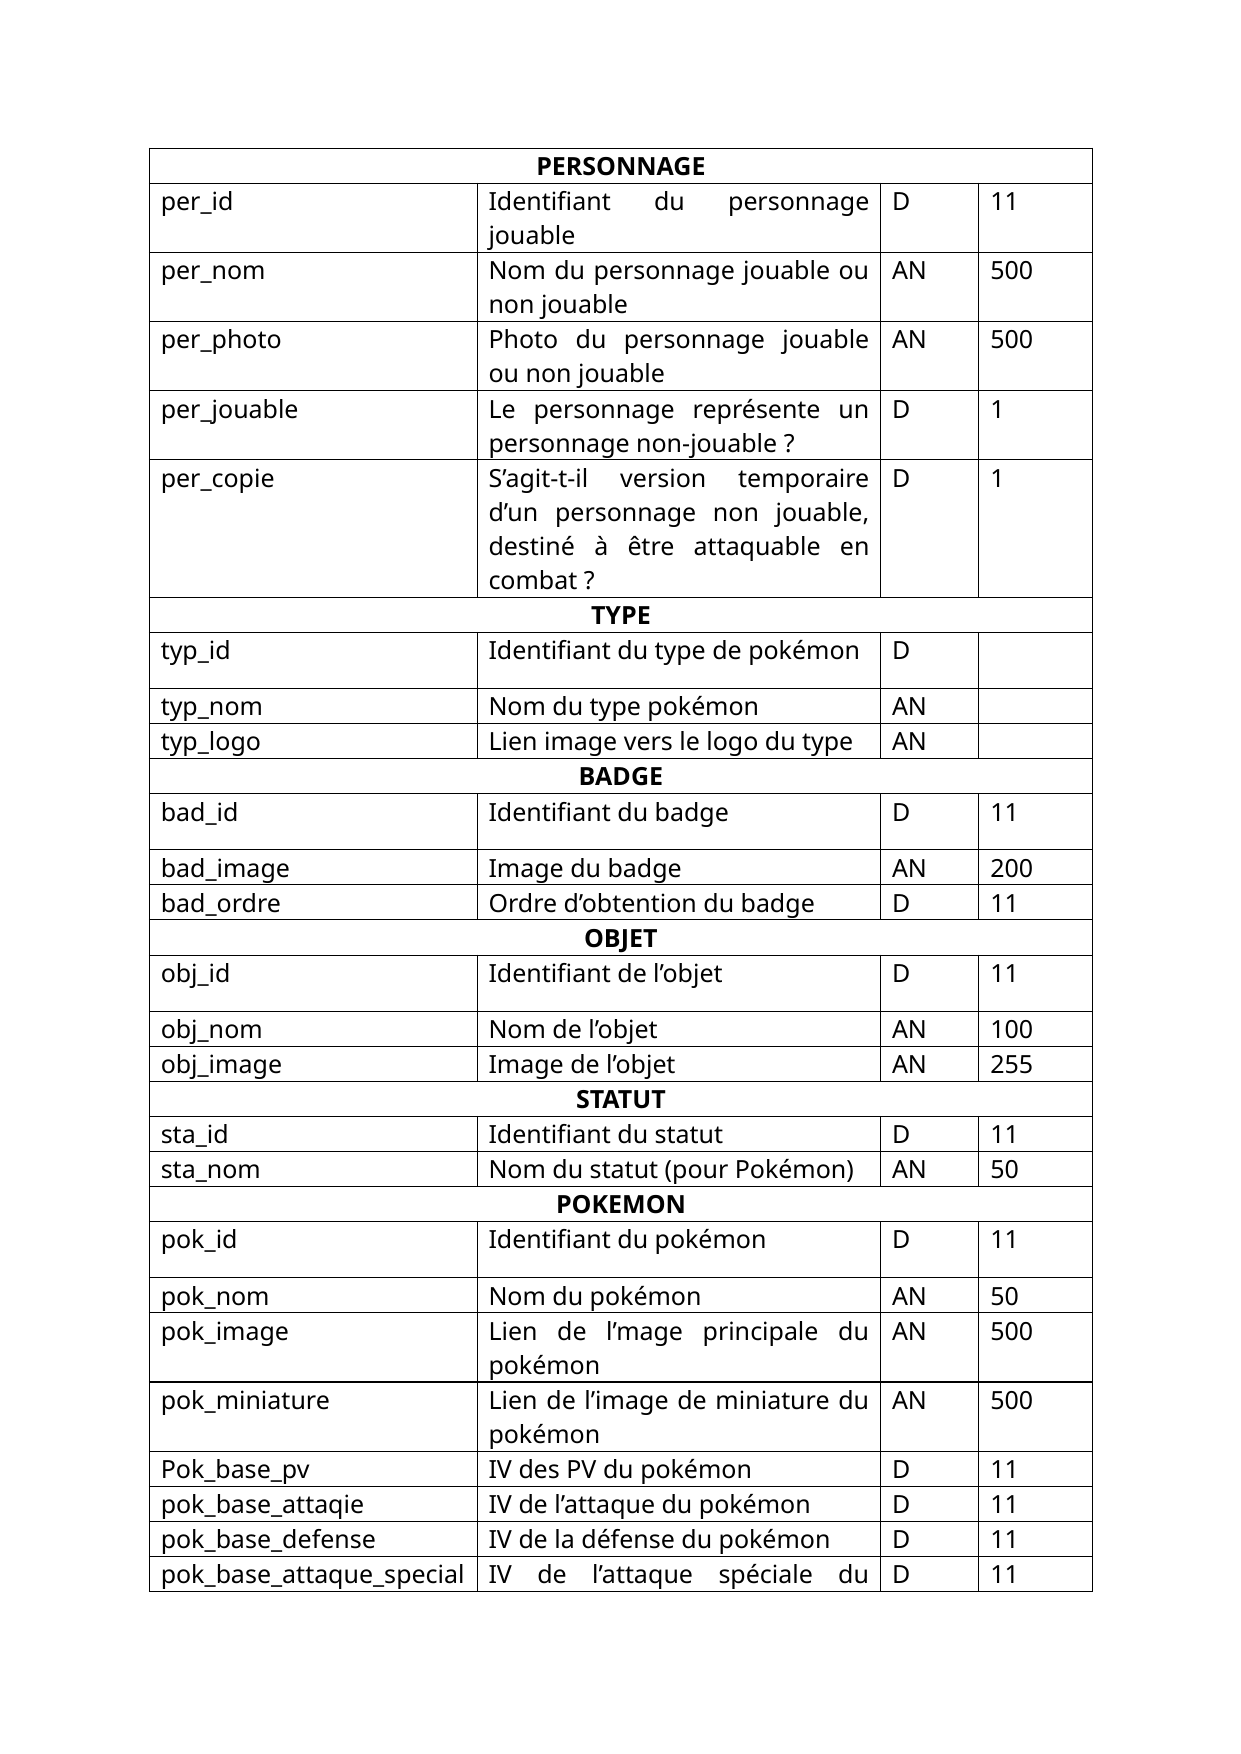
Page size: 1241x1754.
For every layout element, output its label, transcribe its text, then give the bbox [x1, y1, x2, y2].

table_cell pok_image [150, 1313, 477, 1381]
table_cell 11 [979, 1452, 1092, 1486]
table_cell 500 [979, 1313, 1092, 1381]
table_cell 11 [979, 1522, 1092, 1556]
table_cell bad_image [150, 850, 477, 884]
table_cell Ordre d’obtention du badge [478, 885, 880, 919]
table_cell Photo du personnage jouable ou non jouable [478, 322, 880, 390]
table_cell pok_id [150, 1222, 477, 1277]
table_cell D [881, 460, 978, 597]
table_cell D [881, 391, 978, 459]
table_cell per_jouable [150, 391, 477, 459]
table_cell sta_id [150, 1117, 477, 1151]
table_cell D [881, 1522, 978, 1556]
table_cell obj_image [150, 1047, 477, 1081]
table_cell sta_nom [150, 1152, 477, 1186]
table_cell 11 [979, 1117, 1092, 1151]
table_cell AN [881, 1383, 978, 1451]
table_cell AN [881, 1012, 978, 1046]
table_cell typ_logo [150, 724, 477, 758]
table_cell D [881, 956, 978, 1011]
table_cell AN [881, 689, 978, 723]
table_cell Identifiant du type de pokémon [478, 633, 880, 688]
table_cell Nom du pokémon [478, 1278, 880, 1312]
table_cell Lien de l’image de miniature du pokémon [478, 1383, 880, 1451]
table_cell AN [881, 1047, 978, 1081]
table_cell Image de l’objet [478, 1047, 880, 1081]
table_cell 11 [979, 794, 1092, 849]
table_cell 50 [979, 1152, 1092, 1186]
table_cell pok_miniature [150, 1383, 477, 1451]
table_cell 100 [979, 1012, 1092, 1046]
table_cell 11 [979, 885, 1092, 919]
table_cell D [881, 1557, 978, 1591]
table_cell IV de la défense du pokémon [478, 1522, 880, 1556]
table_cell AN [881, 850, 978, 884]
table_cell [979, 633, 1092, 688]
table_cell D [881, 184, 978, 252]
table_cell 50 [979, 1278, 1092, 1312]
table_cell Identifiant du pokémon [478, 1222, 880, 1277]
table_cell D [881, 1452, 978, 1486]
table_cell 1 [979, 460, 1092, 597]
table_cell Nom du personnage jouable ou non jouable [478, 253, 880, 321]
table_cell D [881, 1487, 978, 1521]
table_cell Identifiant de l’objet [478, 956, 880, 1011]
table_cell per_nom [150, 253, 477, 321]
table_cell AN [881, 253, 978, 321]
table_cell POKEMON [150, 1187, 1092, 1221]
table_cell S’agit-t-il version temporaire d’un personnage non jouable, destiné à être attaquable en combat ? [478, 460, 880, 597]
table_cell [979, 724, 1092, 758]
table_cell Nom de l’objet [478, 1012, 880, 1046]
table_cell per_id [150, 184, 477, 252]
table_cell 500 [979, 1383, 1092, 1451]
table_cell 11 [979, 1557, 1092, 1591]
table_cell bad_ordre [150, 885, 477, 919]
table_cell IV de l’attaque spéciale du [478, 1557, 880, 1591]
table_cell pok_base_attaqie [150, 1487, 477, 1521]
table_cell 255 [979, 1047, 1092, 1081]
table_cell 500 [979, 253, 1092, 321]
table_cell Le personnage représente un personnage non-jouable ? [478, 391, 880, 459]
table_cell 11 [979, 1222, 1092, 1277]
table_cell per_photo [150, 322, 477, 390]
table_cell Nom du type pokémon [478, 689, 880, 723]
table_cell Identifiant du personnage jouable [478, 184, 880, 252]
table_cell Pok_base_pv [150, 1452, 477, 1486]
table_cell 500 [979, 322, 1092, 390]
table_cell AN [881, 1152, 978, 1186]
table_cell BADGE [150, 759, 1092, 793]
table_cell typ_nom [150, 689, 477, 723]
table_cell per_copie [150, 460, 477, 597]
table_cell STATUT [150, 1082, 1092, 1116]
table_cell typ_id [150, 633, 477, 688]
table_cell D [881, 633, 978, 688]
table_cell PERSONNAGE [150, 149, 1092, 183]
table_cell bad_id [150, 794, 477, 849]
table_cell Nom du statut (pour Pokémon) [478, 1152, 880, 1186]
table_cell 200 [979, 850, 1092, 884]
table_cell D [881, 1117, 978, 1151]
table_cell AN [881, 1313, 978, 1381]
table_cell Identifiant du badge [478, 794, 880, 849]
table_cell AN [881, 1278, 978, 1312]
table_cell Lien image vers le logo du type [478, 724, 880, 758]
table_cell pok_base_attaque_special [150, 1557, 477, 1591]
table_cell AN [881, 322, 978, 390]
table_cell obj_nom [150, 1012, 477, 1046]
table_cell TYPE [150, 598, 1092, 632]
table_cell [979, 689, 1092, 723]
table_cell obj_id [150, 956, 477, 1011]
table_cell AN [881, 724, 978, 758]
table_cell Identifiant du statut [478, 1117, 880, 1151]
table_cell 11 [979, 184, 1092, 252]
table_cell 1 [979, 391, 1092, 459]
table_cell 11 [979, 1487, 1092, 1521]
table_cell OBJET [150, 920, 1092, 954]
table_cell 11 [979, 956, 1092, 1011]
table_cell Image du badge [478, 850, 880, 884]
table_cell pok_base_defense [150, 1522, 477, 1556]
table_cell pok_nom [150, 1278, 477, 1312]
table_cell IV des PV du pokémon [478, 1452, 880, 1486]
table_cell D [881, 794, 978, 849]
table_cell Lien de l’mage principale du pokémon [478, 1313, 880, 1381]
table_cell IV de l’attaque du pokémon [478, 1487, 880, 1521]
table_cell D [881, 885, 978, 919]
table_cell D [881, 1222, 978, 1277]
